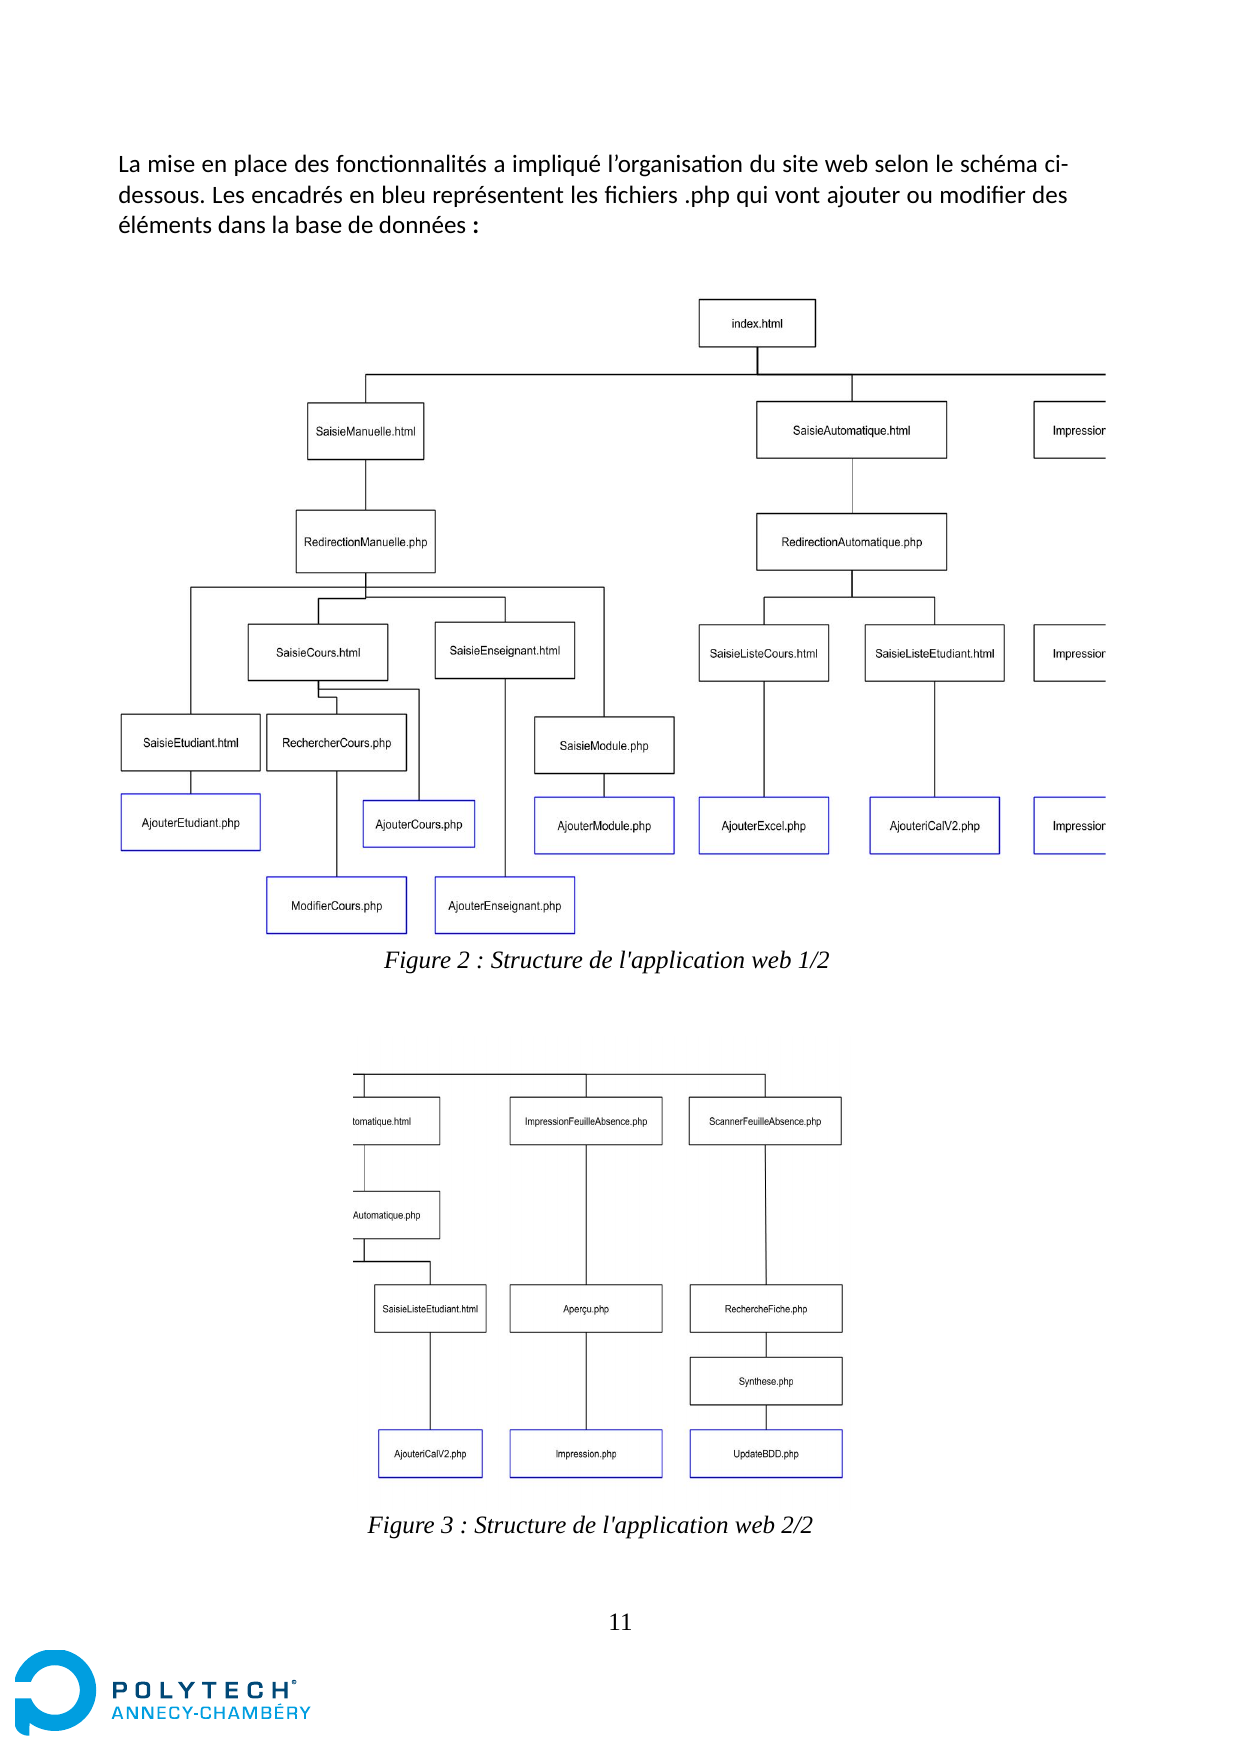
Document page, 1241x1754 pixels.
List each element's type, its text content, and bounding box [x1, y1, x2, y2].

text Figure 3 : Structure de l'application web 2/2 [305, 1436, 878, 1539]
text Figure 2 : Structure de l'application web 1/2 [110, 286, 1106, 973]
text La mise en place des fonctionnalités a impliqué l’organisation du site web selon le schéma ci-dessous. Les encadrés en bleu représentent les fichiers .php qui vont ajouter ou modifier des éléments dans la base de données : [118, 149, 1070, 240]
